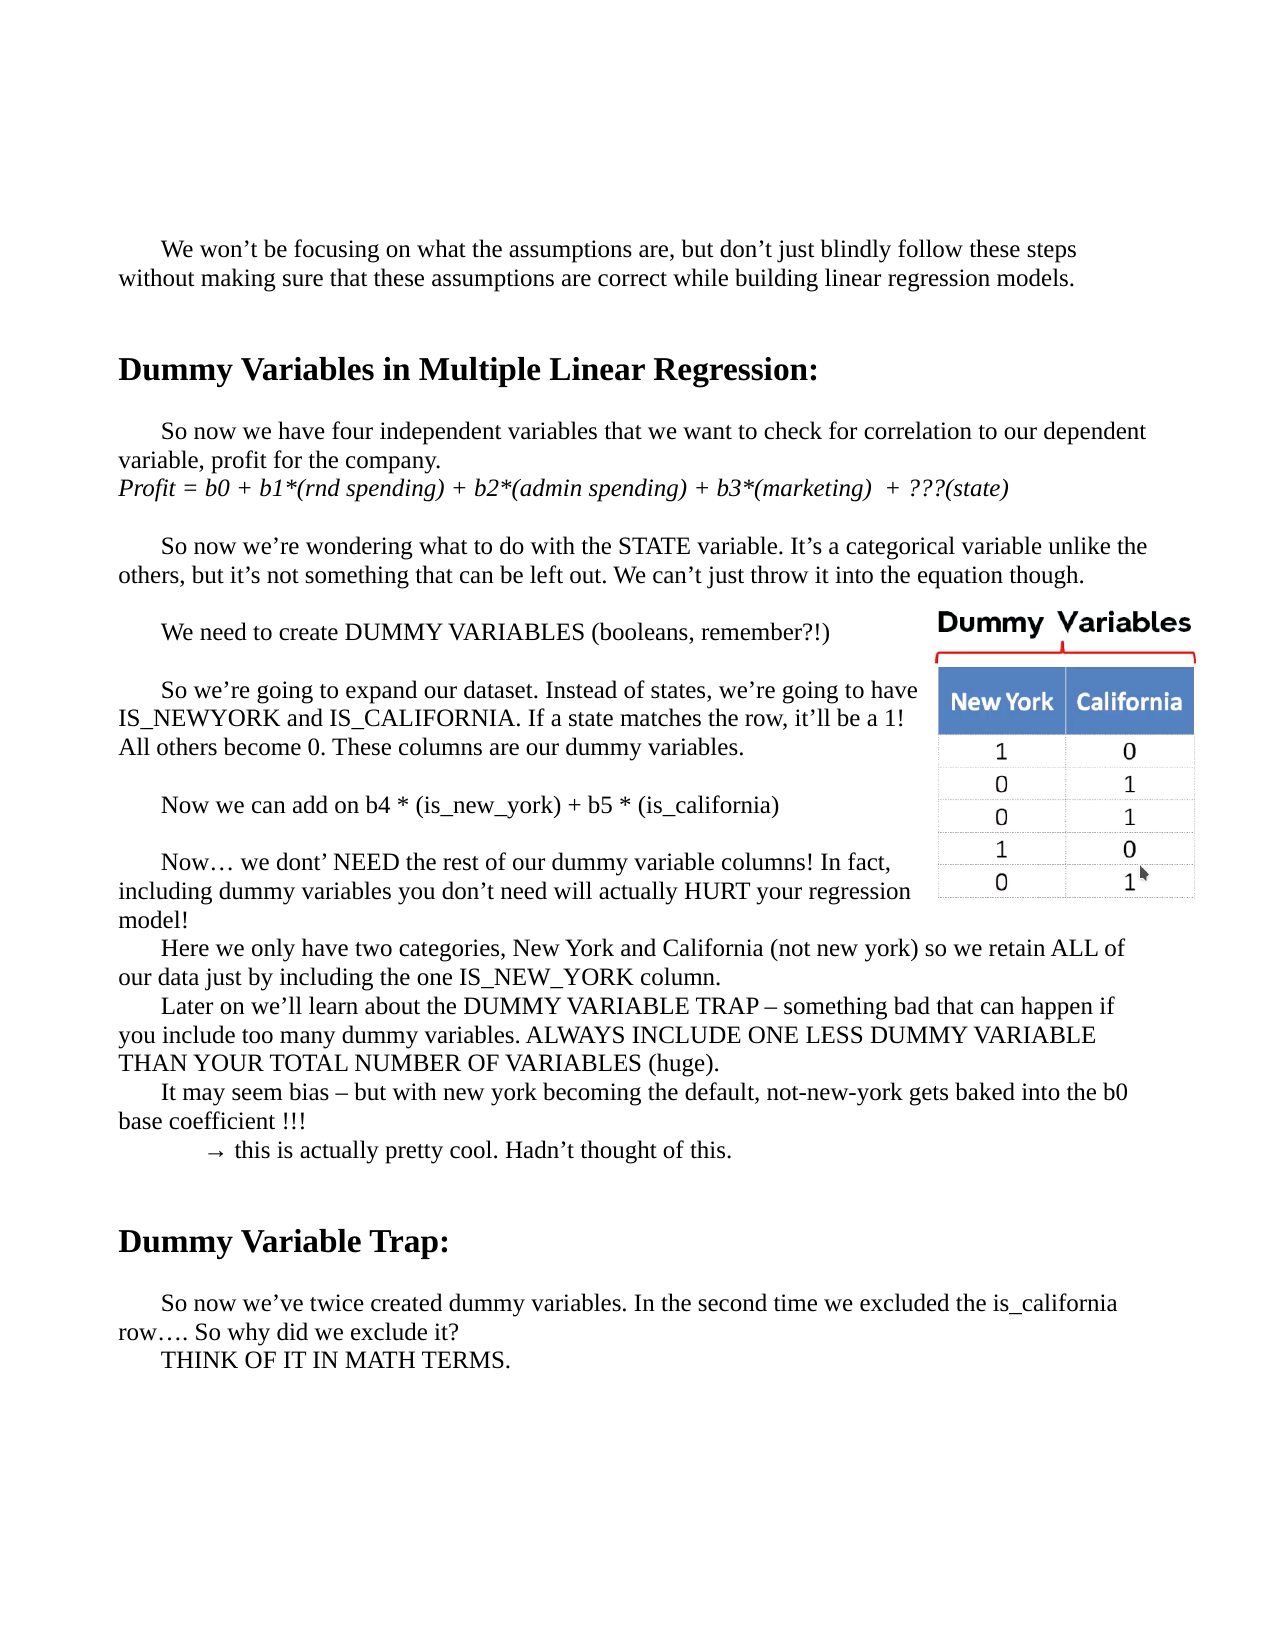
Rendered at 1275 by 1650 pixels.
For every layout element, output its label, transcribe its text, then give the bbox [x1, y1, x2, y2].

text Here we only have two categories, New York and California (not new york) so we retain ALL of our data just by including the one IS_NEW_YORK column. [118, 933, 1157, 991]
text Later on we’ll learn about the DUMMY VARIABLE TRAP – something bad that can happen if you include too many dummy variables. ALWAYS INCLUDE ONE LESS DUMMY VARIABLE THAN YOUR TOTAL NUMBER OF VARIABLES (huge). [118, 991, 1157, 1077]
text So we’re going to expand our dataset. Instead of states, we’re going to have IS_NEWYORK and IS_CALIFORNIA. If a state matches the row, it’ll be a 1! All others become 0. These columns are our dummy variables. [118, 675, 924, 761]
text We need to create DUMMY VARIABLES (booleans, remember?!) [118, 617, 924, 646]
text Now we can add on b4 * (is_new_york) + b5 * (is_california) [118, 790, 924, 818]
text So now we’re wondering what to do with the STATE variable. It’s a categorical variable unlike the others, but it’s not something that can be left out. We can’t just throw it into the equation though. [118, 531, 1157, 588]
picture [924, 601, 1209, 910]
text Dummy Variables in Multiple Linear Regression: [118, 349, 1157, 387]
text → this is actually pretty cool. Hadn’t thought of this. [118, 1135, 1157, 1163]
text Now… we dont’ NEED the rest of our dummy variable columns! In fact, including dummy variables you don’t need will actually HURT your regression model! [118, 847, 1157, 933]
text Dummy Variable Trap: [118, 1221, 1157, 1259]
text It may seem bias – but with new york becoming the default, not-new-york gets baked into the b0 base coefficient !!! [118, 1077, 1157, 1135]
text THINK OF IT IN MATH TERMS. [118, 1346, 1157, 1374]
text Profit = b0 + b1*(rnd spending) + b2*(admin spending) + b3*(marketing) + ???(state) [118, 473, 1157, 502]
text We won’t be focusing on what the assumptions are, but don’t just blindly follow these steps without making sure that these assumptions are correct while building linear regression models. [118, 234, 1157, 291]
text So now we have four independent variables that we want to check for correlation to our dependent variable, profit for the company. [118, 416, 1157, 473]
text So now we’ve twice created dummy variables. In the second time we excluded the is_california row…. So why did we exclude it? [118, 1288, 1157, 1346]
